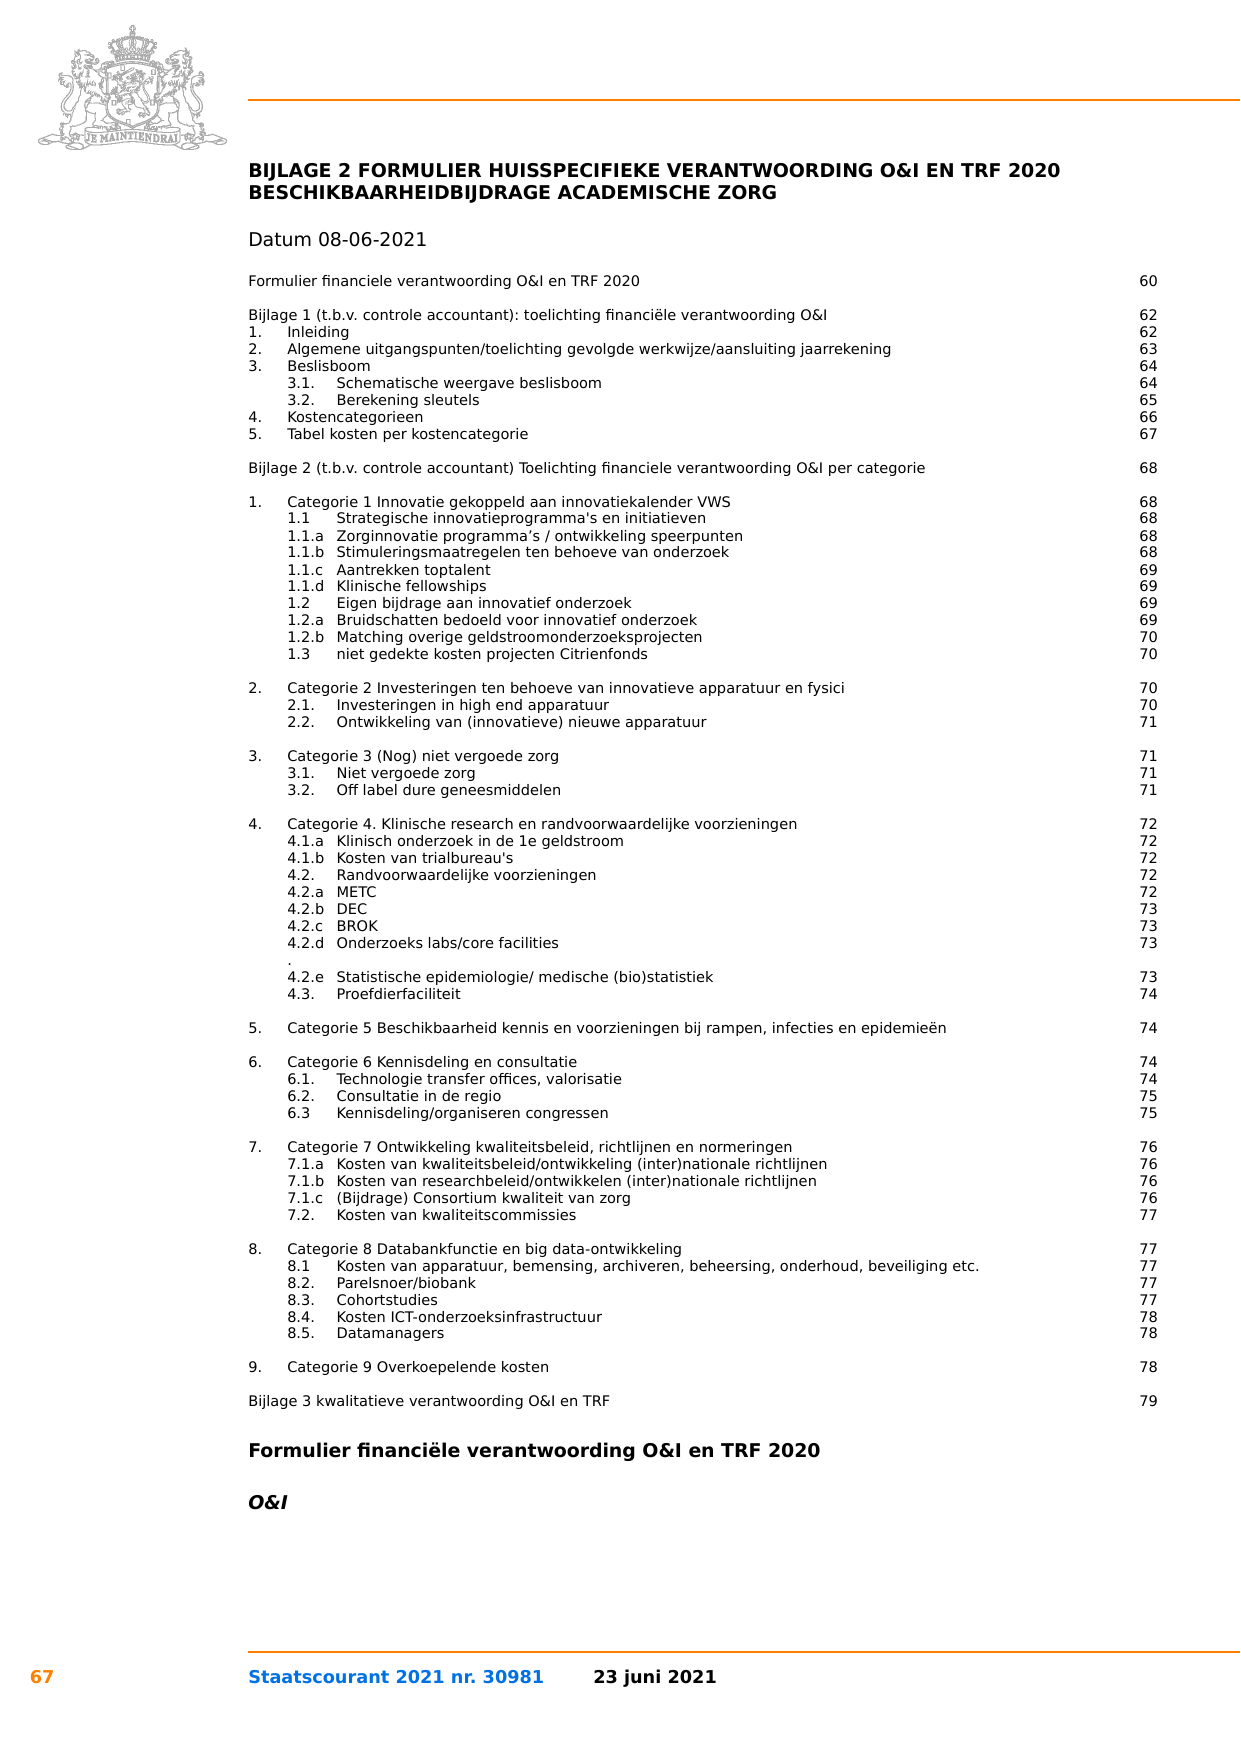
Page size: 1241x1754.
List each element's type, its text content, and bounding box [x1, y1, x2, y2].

table_cell 74 [1114, 1054, 1163, 1071]
table_cell [331, 663, 1114, 680]
table_cell Categorie 8 Databankfunctie en big data-ontwikkeling [281, 1241, 1114, 1257]
table_cell [331, 799, 1114, 816]
table_cell Kennisdeling/organiseren congressen [331, 1105, 1114, 1122]
table_cell [248, 918, 281, 935]
table_cell [248, 476, 281, 493]
table_cell 1.1.a [281, 528, 331, 544]
table_cell 7.1.b [281, 1173, 331, 1189]
table_cell [1114, 799, 1163, 816]
table_cell [248, 375, 281, 392]
table_cell [1114, 1003, 1163, 1020]
table_cell [281, 731, 331, 748]
table_cell Bruidschatten bedoeld voor innovatief onderzoek [331, 612, 1114, 629]
table_cell Kosten van apparatuur, bemensing, archiveren, beheersing, onderhoud, beveiliging etc. [331, 1258, 1114, 1274]
table_cell Cohortstudies [331, 1291, 1114, 1308]
table_cell [248, 1275, 281, 1291]
table_cell [248, 884, 281, 901]
table_cell Niet vergoede zorg [331, 765, 1114, 782]
table_cell [248, 1037, 281, 1054]
table_cell 69 [1114, 612, 1163, 629]
table_cell [248, 1173, 281, 1189]
table_cell [248, 392, 281, 408]
subtitle Formulier financiële verantwoording O&I en TRF 2020 [248, 1440, 1163, 1462]
table_cell [1114, 1376, 1163, 1393]
table_cell Schematische weergave beslisboom [331, 375, 1114, 392]
table_cell 8.3. [281, 1291, 331, 1308]
table_cell 7.1.a [281, 1156, 331, 1173]
table_cell 4.1.a [281, 833, 331, 850]
table_cell 8.2. [281, 1275, 331, 1291]
table_cell [248, 663, 281, 680]
table_cell [248, 867, 281, 884]
table_cell 2. [248, 341, 281, 358]
table_cell [1114, 1343, 1163, 1359]
table_cell Bijlage 2 (t.b.v. controle accountant) Toelichting financiele verantwoording O&I per categorie [248, 460, 1114, 476]
table_cell [281, 1224, 331, 1241]
table_cell [1114, 731, 1163, 748]
table_cell Kosten van kwaliteitscommissies [331, 1207, 1114, 1223]
table_cell 76 [1114, 1156, 1163, 1173]
table_cell [248, 1105, 281, 1122]
table_cell 70 [1114, 646, 1163, 663]
table_cell 68 [1114, 494, 1163, 510]
subtitle BIJLAGE 2 FORMULIER HUISSPECIFIEKE VERANTWOORDING O&I EN TRF 2020 BESCHIKBAARHEIDBIJDRAGE ACADEMISCHE ZORG [248, 160, 1163, 204]
text Datum 08-06-2021 [248, 229, 1163, 251]
table_cell [281, 290, 331, 307]
table_cell 1.1 [281, 510, 331, 527]
table_cell [248, 510, 281, 527]
table_header Formulier financiele verantwoording O&I en TRF 2020 [248, 273, 1114, 290]
table_cell Inleiding [281, 324, 1114, 341]
table_cell (Bijdrage) Consortium kwaliteit van zorg [331, 1190, 1114, 1207]
table_cell Bijlage 3 kwalitatieve verantwoording O&I en TRF [248, 1393, 1114, 1410]
table_cell [248, 731, 281, 748]
table_cell 77 [1114, 1275, 1163, 1291]
table_cell 74 [1114, 1071, 1163, 1088]
table_cell [248, 544, 281, 561]
table_cell [248, 528, 281, 544]
table_cell 7. [248, 1139, 281, 1156]
table_cell 72 [1114, 816, 1163, 833]
table_cell 68 [1114, 544, 1163, 561]
table_cell 4.2. [281, 867, 331, 884]
table_cell [281, 1003, 331, 1020]
table_cell 8.5. [281, 1325, 331, 1342]
table_cell [331, 476, 1114, 493]
table_cell 4. [248, 409, 281, 426]
table_cell [331, 1343, 1114, 1359]
table_cell Categorie 4. Klinische research en randvoorwaardelijke voorzieningen [281, 816, 1114, 833]
table_cell Categorie 1 Innovatie gekoppeld aan innovatiekalender VWS [281, 494, 1114, 510]
table_cell 3. [248, 358, 281, 374]
table_cell Proefdierfaciliteit [331, 986, 1114, 1003]
table_cell 8. [248, 1241, 281, 1257]
table_cell 2. [248, 680, 281, 697]
table_cell Kosten van kwaliteitsbeleid/ontwikkeling (inter)nationale richtlijnen [331, 1156, 1114, 1173]
table_cell 70 [1114, 629, 1163, 646]
table_cell 3. [248, 748, 281, 765]
table_cell 77 [1114, 1207, 1163, 1223]
table_cell 1.2.a [281, 612, 331, 629]
table_cell 1.1.d [281, 578, 331, 595]
table_cell Kostencategorieen [281, 409, 1114, 426]
table_cell 6.1. [281, 1071, 331, 1088]
table_cell [331, 443, 1114, 459]
table_cell 78 [1114, 1309, 1163, 1325]
table_cell [248, 1291, 281, 1308]
table_cell [248, 986, 281, 1003]
table_cell [248, 443, 281, 459]
table_cell [1114, 1224, 1163, 1241]
table_cell Klinisch onderzoek in de 1e geldstroom [331, 833, 1114, 850]
table_cell [281, 476, 331, 493]
table_cell 3.2. [281, 782, 331, 799]
table_cell niet gedekte kosten projecten Citrienfonds [331, 646, 1114, 663]
table_cell 71 [1114, 782, 1163, 799]
table_cell 4.2.c [281, 918, 331, 935]
table_cell Onderzoeks labs/core facilities [331, 935, 1114, 969]
table_cell [248, 935, 281, 969]
table_cell Categorie 5 Beschikbaarheid kennis en voorzieningen bij rampen, infecties en epidemieën [281, 1020, 1114, 1037]
table_cell [281, 663, 331, 680]
table_cell Parelsnoer/biobank [331, 1275, 1114, 1291]
table_cell 68 [1114, 528, 1163, 544]
table_cell 6.3 [281, 1105, 331, 1122]
subtitle O&I [248, 1492, 1163, 1514]
table_cell [1114, 476, 1163, 493]
table_cell Aantrekken toptalent [331, 561, 1114, 578]
table_cell 69 [1114, 595, 1163, 612]
table_cell [248, 1003, 281, 1020]
table_cell 75 [1114, 1105, 1163, 1122]
table_cell [281, 1376, 331, 1393]
table_cell 72 [1114, 850, 1163, 867]
table_cell Categorie 3 (Nog) niet vergoede zorg [281, 748, 1114, 765]
table_cell [331, 731, 1114, 748]
table_cell [248, 799, 281, 816]
table_cell [248, 612, 281, 629]
table_cell 3.1. [281, 375, 331, 392]
table_cell [248, 782, 281, 799]
table_cell [248, 1258, 281, 1274]
table_cell 75 [1114, 1088, 1163, 1105]
table_cell Kosten van trialbureau's [331, 850, 1114, 867]
table_cell 77 [1114, 1241, 1163, 1257]
table_cell 1.3 [281, 646, 331, 663]
table_cell Technologie transfer offices, valorisatie [331, 1071, 1114, 1088]
table_cell 74 [1114, 1020, 1163, 1037]
table_cell [331, 1003, 1114, 1020]
table_cell Kosten ICT-onderzoeksinfrastructuur [331, 1309, 1114, 1325]
table_cell Berekening sleutels [331, 392, 1114, 408]
table_cell 71 [1114, 714, 1163, 731]
table_cell [248, 1309, 281, 1325]
table_cell 7.2. [281, 1207, 331, 1223]
table_cell [331, 1376, 1114, 1393]
table_cell [248, 1376, 281, 1393]
table_cell 77 [1114, 1291, 1163, 1308]
table_cell [248, 1325, 281, 1342]
table_cell 62 [1114, 324, 1163, 341]
table_cell 62 [1114, 307, 1163, 324]
table_cell 1.2.b [281, 629, 331, 646]
table_cell Tabel kosten per kostencategorie [281, 426, 1114, 442]
table_cell 2.2. [281, 714, 331, 731]
table_cell [248, 850, 281, 867]
table_cell Kosten van researchbeleid/ontwikkelen (inter)nationale richtlijnen [331, 1173, 1114, 1189]
table_cell Bijlage 1 (t.b.v. controle accountant): toelichting financiële verantwoording O&I [248, 307, 1114, 324]
table_cell [248, 595, 281, 612]
table_cell 64 [1114, 375, 1163, 392]
table_cell 69 [1114, 561, 1163, 578]
table_cell 73 [1114, 901, 1163, 918]
table_cell [331, 1224, 1114, 1241]
table_cell Ontwikkeling van (innovatieve) nieuwe apparatuur [331, 714, 1114, 731]
table_header 60 [1114, 273, 1163, 290]
table_cell [248, 901, 281, 918]
table_cell [248, 1207, 281, 1223]
table_cell Stimuleringsmaatregelen ten behoeve van onderzoek [331, 544, 1114, 561]
table_cell 69 [1114, 578, 1163, 595]
table_cell Randvoorwaardelijke voorzieningen [331, 867, 1114, 884]
table_cell BROK [331, 918, 1114, 935]
table_cell [281, 1037, 331, 1054]
table_cell 72 [1114, 884, 1163, 901]
table_cell 5. [248, 426, 281, 442]
table_cell [331, 1037, 1114, 1054]
table_cell 4.2.e [281, 969, 331, 986]
table_cell 76 [1114, 1173, 1163, 1189]
table_cell Categorie 6 Kennisdeling en consultatie [281, 1054, 1114, 1071]
table_cell [248, 578, 281, 595]
table_cell Consultatie in de regio [331, 1088, 1114, 1105]
table_cell Eigen bijdrage aan innovatief onderzoek [331, 595, 1114, 612]
table_cell [248, 1088, 281, 1105]
table_cell [1114, 1122, 1163, 1139]
table_cell 4.3. [281, 986, 331, 1003]
table_cell [248, 1122, 281, 1139]
table_cell 2.1. [281, 697, 331, 714]
table_cell 68 [1114, 460, 1163, 476]
table_cell Klinische fellowships [331, 578, 1114, 595]
table_cell 4.1.b [281, 850, 331, 867]
table_cell 8.1 [281, 1258, 331, 1274]
table_cell 4. [248, 816, 281, 833]
table_cell Algemene uitgangspunten/toelichting gevolgde werkwijze/aansluiting jaarrekening [281, 341, 1114, 358]
table_cell METC [331, 884, 1114, 901]
table_cell [248, 1224, 281, 1241]
table_cell [281, 799, 331, 816]
table_cell 76 [1114, 1139, 1163, 1156]
table_cell [281, 1343, 331, 1359]
table_cell 73 [1114, 969, 1163, 986]
table_cell 78 [1114, 1359, 1163, 1376]
table_cell 67 [1114, 426, 1163, 442]
table_cell 4.2.d. [281, 935, 331, 969]
table_cell Categorie 7 Ontwikkeling kwaliteitsbeleid, richtlijnen en normeringen [281, 1139, 1114, 1156]
table_cell 73 [1114, 935, 1163, 969]
table_cell 68 [1114, 510, 1163, 527]
table_cell 1. [248, 494, 281, 510]
table_cell 63 [1114, 341, 1163, 358]
table_cell 71 [1114, 748, 1163, 765]
table_cell [248, 833, 281, 850]
table_cell 70 [1114, 697, 1163, 714]
table_cell 6. [248, 1054, 281, 1071]
table_cell 3.1. [281, 765, 331, 782]
table_cell [248, 714, 281, 731]
table_cell 9. [248, 1359, 281, 1376]
table_cell 4.2.a [281, 884, 331, 901]
table_cell Matching overige geldstroomonderzoeksprojecten [331, 629, 1114, 646]
table_cell Strategische innovatieprogramma's en initiatieven [331, 510, 1114, 527]
table_cell Categorie 2 Investeringen ten behoeve van innovatieve apparatuur en fysici [281, 680, 1114, 697]
table_cell 73 [1114, 918, 1163, 935]
table_cell [248, 697, 281, 714]
table_cell 1.1.b [281, 544, 331, 561]
table_cell 8.4. [281, 1309, 331, 1325]
table_cell 3.2. [281, 392, 331, 408]
table_cell [248, 969, 281, 986]
table_cell 74 [1114, 986, 1163, 1003]
table_cell 76 [1114, 1190, 1163, 1207]
table_cell [331, 290, 1114, 307]
table_cell 79 [1114, 1393, 1163, 1410]
table_cell 4.2.b [281, 901, 331, 918]
table_cell Categorie 9 Overkoepelende kosten [281, 1359, 1114, 1376]
table_cell Investeringen in high end apparatuur [331, 697, 1114, 714]
table_cell [248, 1071, 281, 1088]
table_cell [1114, 663, 1163, 680]
table_cell [248, 1343, 281, 1359]
table_cell [281, 1122, 331, 1139]
table_cell 1. [248, 324, 281, 341]
table_cell 65 [1114, 392, 1163, 408]
table_cell 64 [1114, 358, 1163, 374]
table_cell [248, 646, 281, 663]
table_cell Statistische epidemiologie/ medische (bio)statistiek [331, 969, 1114, 986]
table_cell 66 [1114, 409, 1163, 426]
table_cell 77 [1114, 1258, 1163, 1274]
table_cell Beslisboom [281, 358, 1114, 374]
table_cell 70 [1114, 680, 1163, 697]
table_cell [331, 1122, 1114, 1139]
picture [38, 25, 227, 150]
table_cell [1114, 290, 1163, 307]
table_cell [248, 290, 281, 307]
table_cell [248, 1190, 281, 1207]
table_cell [248, 561, 281, 578]
table_cell Zorginnovatie programma’s / ontwikkeling speerpunten [331, 528, 1114, 544]
table_cell Datamanagers [331, 1325, 1114, 1342]
table_cell Off label dure geneesmiddelen [331, 782, 1114, 799]
table_cell 5. [248, 1020, 281, 1037]
table_cell [248, 629, 281, 646]
table_cell 72 [1114, 833, 1163, 850]
table_cell DEC [331, 901, 1114, 918]
table_cell [1114, 1037, 1163, 1054]
table_cell [1114, 443, 1163, 459]
table_cell [248, 765, 281, 782]
table_cell 6.2. [281, 1088, 331, 1105]
table_cell 72 [1114, 867, 1163, 884]
table_cell 7.1.c [281, 1190, 331, 1207]
table_cell 71 [1114, 765, 1163, 782]
table_cell [248, 1156, 281, 1173]
table_cell 1.2 [281, 595, 331, 612]
table_cell [281, 443, 331, 459]
table_cell 78 [1114, 1325, 1163, 1342]
table_cell 1.1.c [281, 561, 331, 578]
